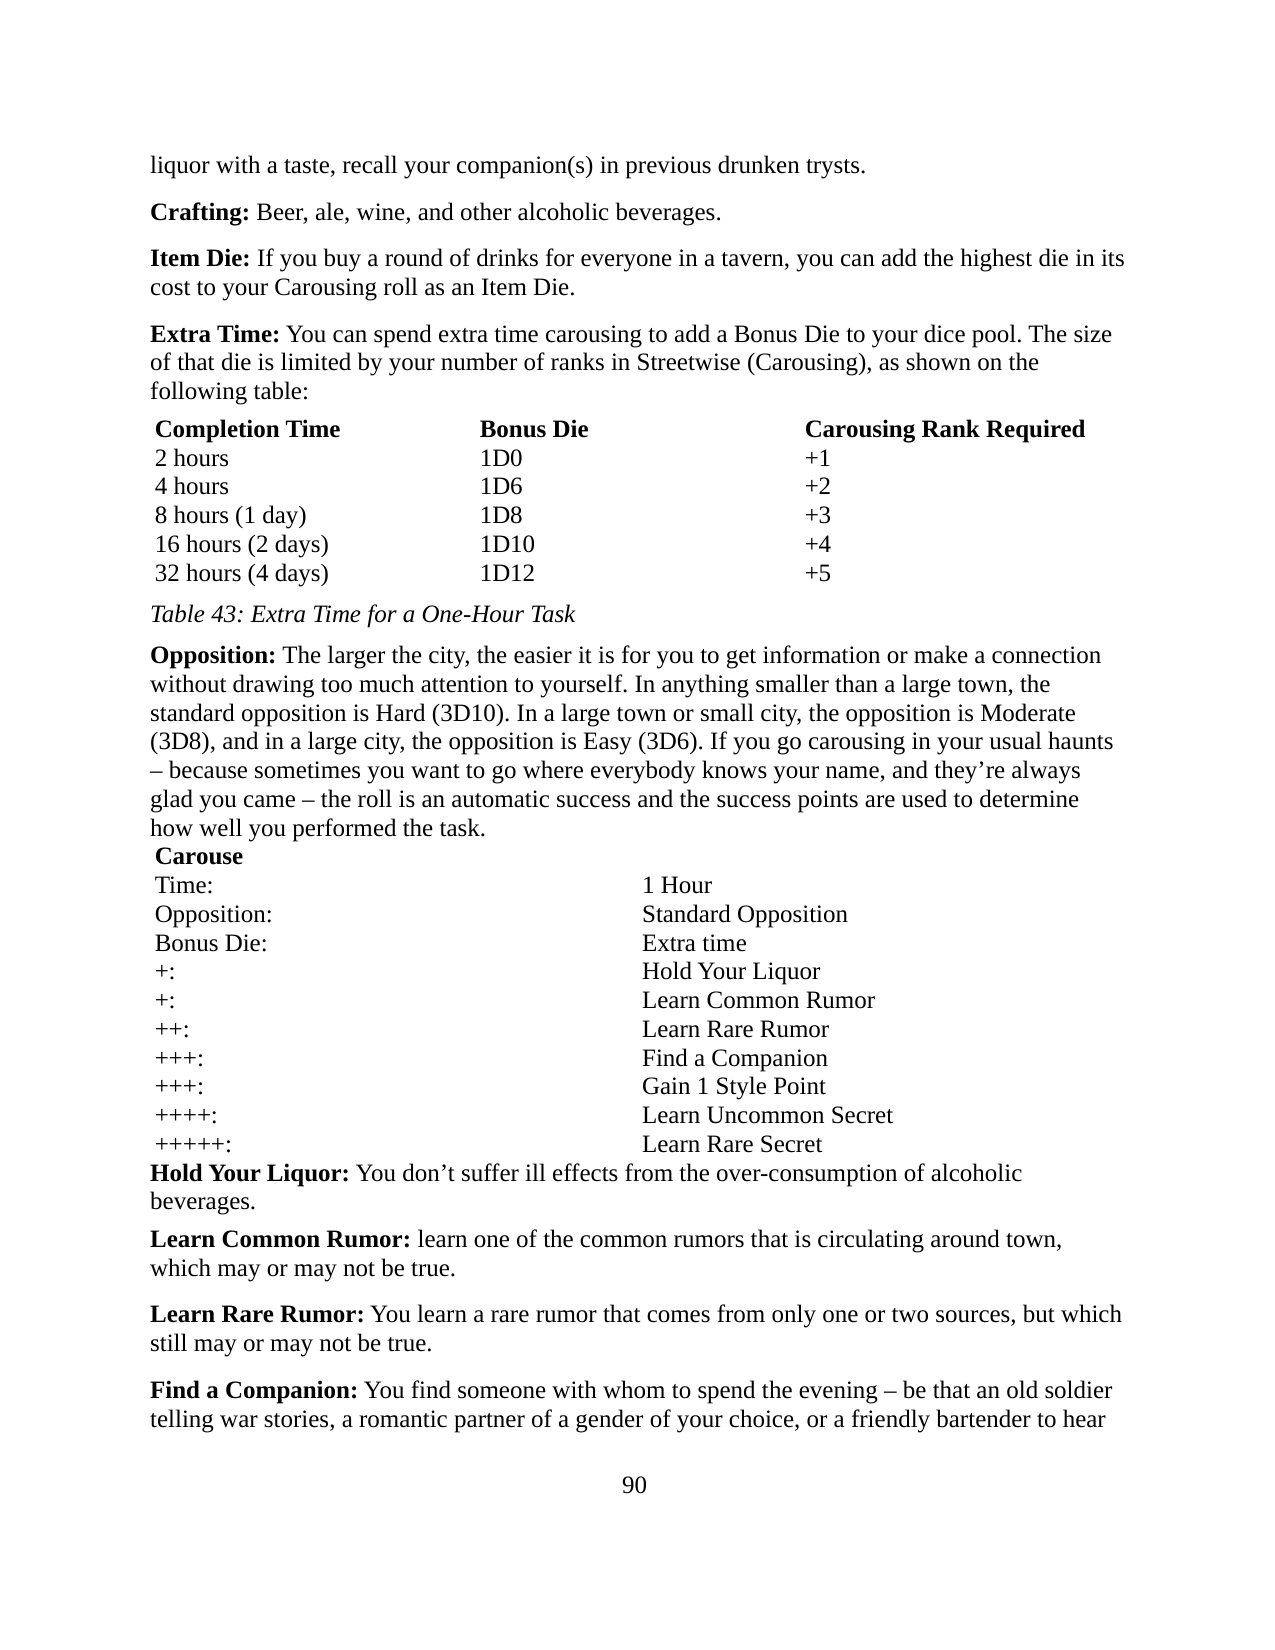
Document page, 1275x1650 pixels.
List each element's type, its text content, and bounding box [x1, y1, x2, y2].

table_cell +++++: [150, 1129, 637, 1158]
table_cell Bonus Die: [150, 928, 637, 956]
table_cell Extra time [638, 928, 1125, 956]
table_cell 8 hours (1 day) [150, 500, 475, 529]
table_header Carouse [150, 841, 637, 870]
table_cell +: [150, 985, 637, 1014]
text Opposition: The larger the city, the easier it is for you to get information or make a connection without drawing too much attention to yourself. In anything smaller than a large town, the standard opposition is Hard (3D10). In a large town or small city, the opposition is Moderate (3D8), and in a large city, the opposition is Easy (3D6). If you go carousing in your usual haunts – because sometimes you want to go where everybody knows your name, and they’re always glad you came – the roll is an automatic success and the success points are used to determine how well you performed the task. [150, 640, 1125, 841]
table_cell 1D8 [475, 500, 800, 529]
table_cell Learn Common Rumor [638, 985, 1125, 1014]
text liquor with a taste, recall your companion(s) in previous drunken trysts. [150, 150, 1125, 179]
text Item Die: If you buy a round of drinks for everyone in a tavern, you can add the highest die in its cost to your Carousing roll as an Item Die. [150, 243, 1125, 301]
table_cell +: [150, 956, 637, 985]
table_cell Time: [150, 870, 637, 899]
table_cell 1D12 [475, 558, 800, 586]
table_cell ++: [150, 1014, 637, 1043]
table_cell 1D0 [475, 443, 800, 471]
text Learn Common Rumor: learn one of the common rumors that is circulating around town, which may or may not be true. [150, 1224, 1125, 1282]
text Crafting: Beer, ale, wine, and other alcoholic beverages. [150, 197, 1125, 225]
table_cell 1 Hour [638, 870, 1125, 899]
table_header Bonus Die [475, 414, 800, 443]
table_cell Hold Your Liquor [638, 956, 1125, 985]
table_cell 2 hours [150, 443, 475, 471]
table_cell Learn Uncommon Secret [638, 1100, 1125, 1129]
table_cell 16 hours (2 days) [150, 529, 475, 558]
table_header Completion Time [150, 414, 475, 443]
table_cell Find a Companion [638, 1043, 1125, 1071]
table_cell 1D10 [475, 529, 800, 558]
table_cell +4 [800, 529, 1125, 558]
table_header Carousing Rank Required [800, 414, 1125, 443]
table_header [638, 841, 1125, 870]
table_cell 1D6 [475, 471, 800, 500]
table_cell Learn Rare Secret [638, 1129, 1125, 1158]
table_cell +++: [150, 1071, 637, 1100]
text Hold Your Liquor: You don’t suffer ill effects from the over-consumption of alcoholic beverages. [150, 1158, 1125, 1215]
table_cell +3 [800, 500, 1125, 529]
table_cell +1 [800, 443, 1125, 471]
text Table 43: Extra Time for a One-Hour Task [150, 599, 1125, 628]
table_cell Standard Opposition [638, 899, 1125, 928]
table_cell +++: [150, 1043, 637, 1071]
table_cell Learn Rare Rumor [638, 1014, 1125, 1043]
table_cell ++++: [150, 1100, 637, 1129]
table_cell 4 hours [150, 471, 475, 500]
text Find a Companion: You find someone with whom to spend the evening – be that an old soldier telling war stories, a romantic partner of a gender of your choice, or a friendly bartender to hear [150, 1375, 1125, 1432]
text Learn Rare Rumor: You learn a rare rumor that comes from only one or two sources, but which still may or may not be true. [150, 1299, 1125, 1357]
text Extra Time: You can spend extra time carousing to add a Bonus Die to your dice pool. The size of that die is limited by your number of ranks in Streetwise (Carousing), as shown on the following table: [150, 319, 1125, 405]
table_cell Gain 1 Style Point [638, 1071, 1125, 1100]
table_cell 32 hours (4 days) [150, 558, 475, 586]
table_cell +5 [800, 558, 1125, 586]
table_cell +2 [800, 471, 1125, 500]
table_cell Opposition: [150, 899, 637, 928]
